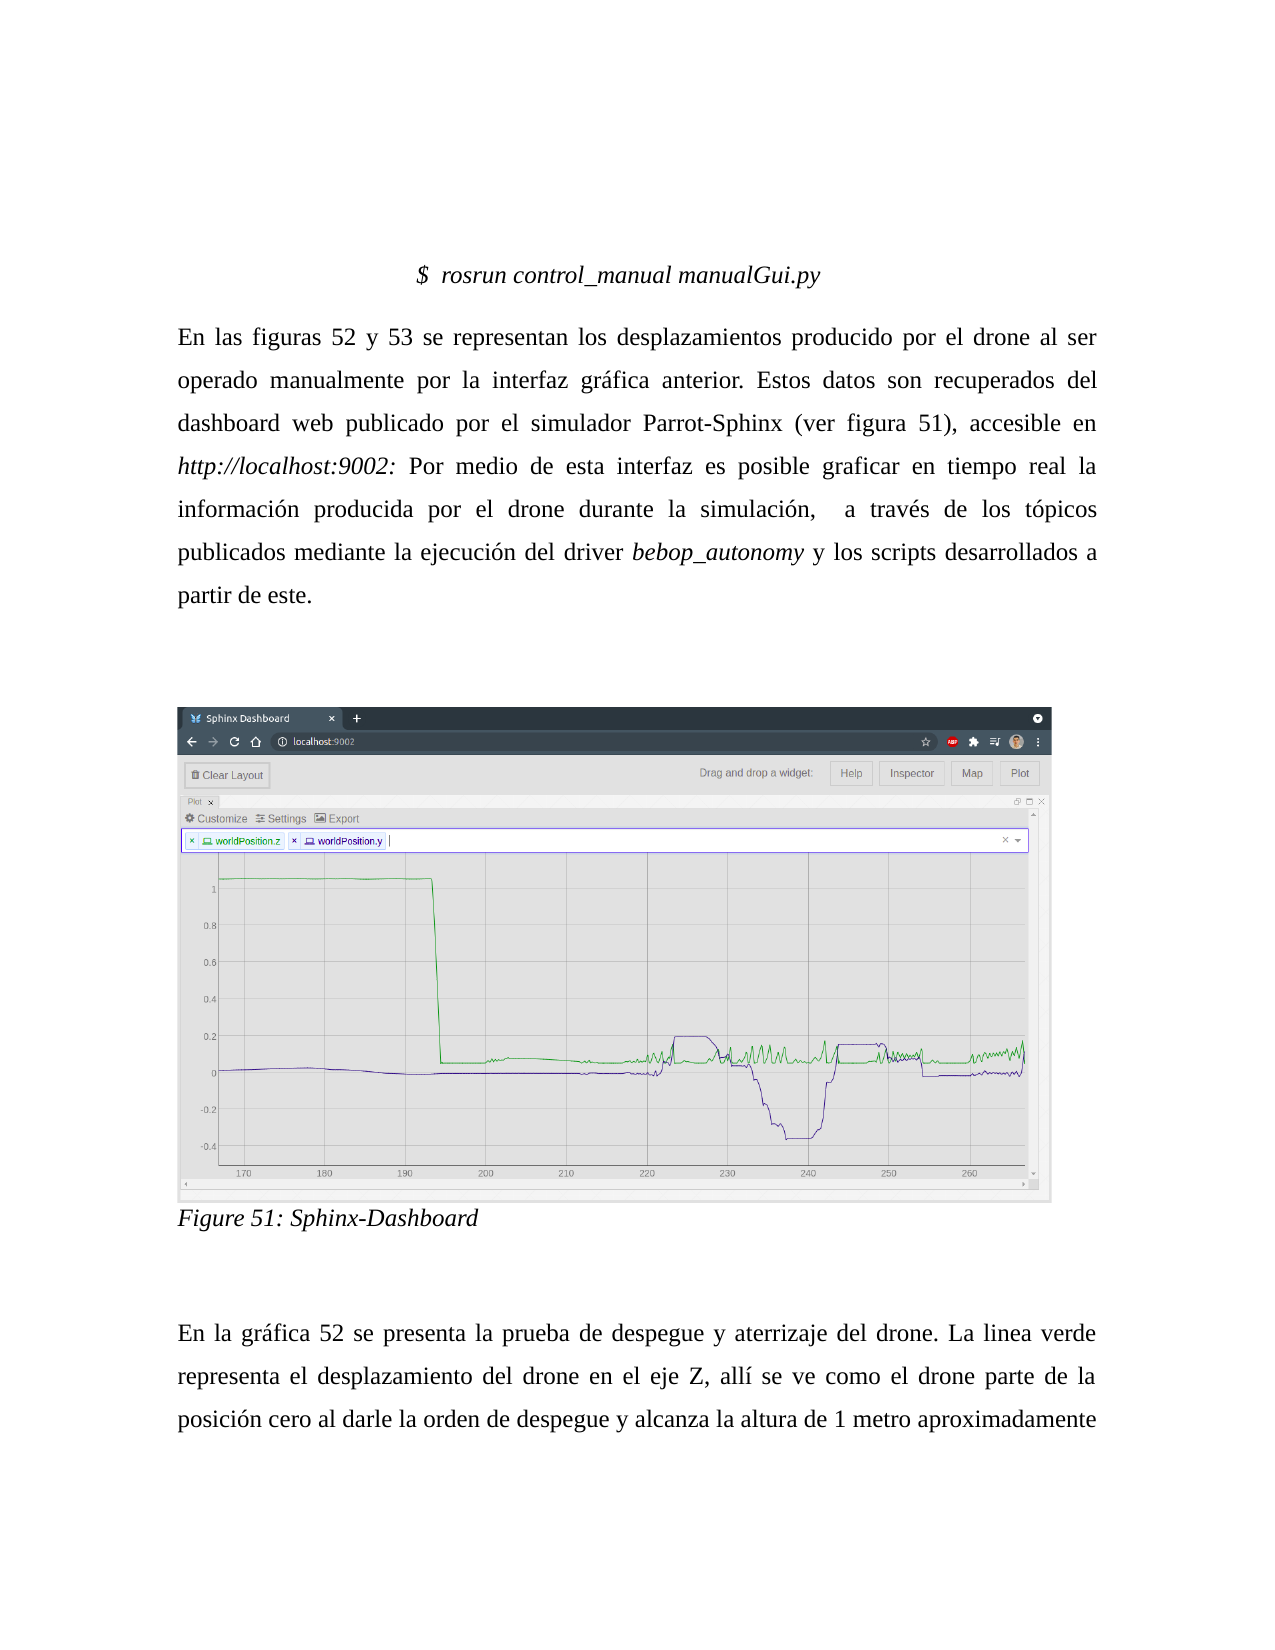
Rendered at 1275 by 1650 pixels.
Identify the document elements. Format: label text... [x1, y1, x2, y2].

text En la gráfica 52 se presenta la prueba de despegue y aterrizaje del drone. La linea verde representa el desplazamiento del drone en el eje Z, allí se ve como el drone parte de la posición cero al darle la orden de despegue y alcanza la altura de 1 metro aproximadamente [177, 1318, 1098, 1433]
text Figure 51: Sphinx-Dashboard [177, 1203, 1098, 1231]
picture [177, 707, 1052, 1203]
text En las figuras 52 y 53 se representan los desplazamientos producido por el drone al ser operado manualmente por la interfaz gráfica anterior. Estos datos son recuperados del dashboard web publicado por el simulador Parrot-Sphinx (ver figura 51), accesible en http://localhost:9002: Por medio de esta interfaz es posible graficar en tiempo real la información producida por el drone durante la simulación, a través de los tópicos publicados mediante la ejecución del driver bebop_autonomy y los scripts desarrollados a partir de este. [177, 322, 1098, 609]
